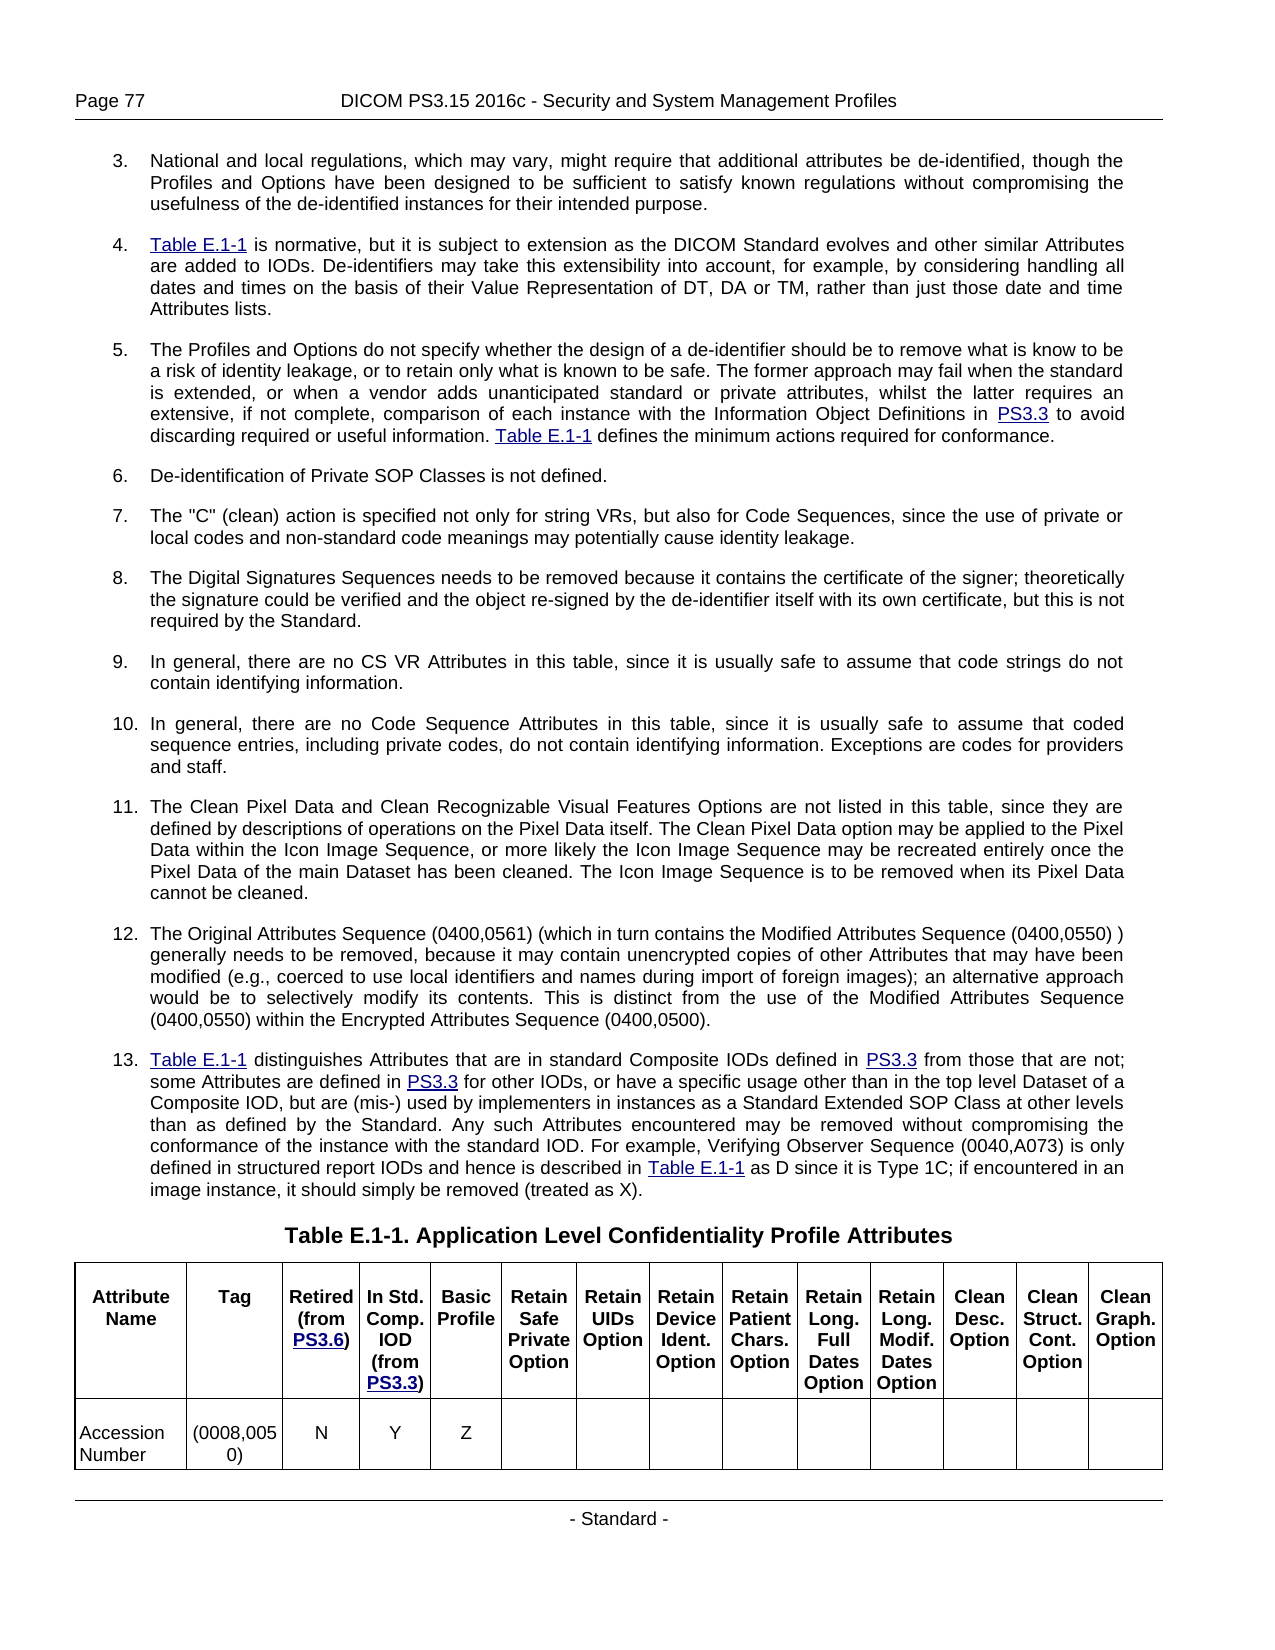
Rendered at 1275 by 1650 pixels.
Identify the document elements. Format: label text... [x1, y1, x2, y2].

list The "C" (clean) action is specified not only for string VRs, but also for Code Sequences, since the use of private or local codes and non-standard code meanings may potentially cause identity leakage. [112, 505, 1125, 548]
list In general, there are no Code Sequence Attributes in this table, since it is usually safe to assume that coded sequence entries, including private codes, do not contain identifying information. Exceptions are codes for providers and staff. [112, 712, 1125, 777]
list In general, there are no CS VR Attributes in this table, since it is usually safe to assume that code strings do not contain identifying information. [112, 651, 1125, 694]
table_header Tag [187, 1263, 282, 1398]
table_cell [871, 1399, 943, 1469]
text Table E.1-1. Application Level Confidentiality Profile Attributes [75, 1222, 1162, 1248]
table_header Basic Profile [431, 1263, 501, 1398]
table_cell [723, 1399, 797, 1469]
table_cell (0008,0050) [187, 1399, 282, 1469]
table_header Retain Long. Full Dates Option [798, 1263, 870, 1398]
table_header Clean Desc. Option [944, 1263, 1016, 1398]
table_header Retain Device Ident. Option [650, 1263, 722, 1398]
list Table E.1-1 is normative, but it is subject to extension as the DICOM Standard evolves and other similar Attributes are added to IODs. De-identifiers may take this extensibility into account, for example, by considering handling all dates and times on the basis of their Value Representation of DT, DA or TM, rather than just those date and time Attributes lists. [112, 233, 1125, 320]
table_header Retain UIDs Option [577, 1263, 649, 1398]
list The Original Attributes Sequence (0400,0561) (which in turn contains the Modified Attributes Sequence (0400,0550) ) generally needs to be removed, because it may contain unencrypted copies of other Attributes that may have been modified (e.g., coerced to use local identifiers and names during import of foreign images); an alternative approach would be to selectively modify its contents. This is distinct from the use of the Modified Attributes Sequence (0400,0550) within the Encrypted Attributes Sequence (0400,0500). [112, 922, 1125, 1030]
list De-identification of Private SOP Classes is not defined. [112, 465, 1125, 487]
table_header Retain Patient Chars. Option [723, 1263, 797, 1398]
table_cell [502, 1399, 576, 1469]
table_header Clean Struct. Cont. Option [1017, 1263, 1088, 1398]
table_cell Accession Number [76, 1399, 186, 1469]
table_cell Y [360, 1399, 430, 1469]
table_cell [1017, 1399, 1088, 1469]
table_cell [798, 1399, 870, 1469]
list National and local regulations, which may vary, might require that additional attributes be de-identified, though the Profiles and Options have been designed to be sufficient to satisfy known regulations without compromising the usefulness of the de-identified instances for their intended purpose. [112, 150, 1125, 215]
list Table E.1-1 distinguishes Attributes that are in standard Composite IODs defined in PS3.3 from those that are not; some Attributes are defined in PS3.3 for other IODs, or have a specific usage other than in the top level Dataset of a Composite IOD, but are (mis-) used by implementers in instances as a Standard Extended SOP Class at other levels than as defined by the Standard. Any such Attributes encountered may be removed without compromising the conformance of the instance with the standard IOD. For example, Verifying Observer Sequence (0040,A073) is only defined in structured report IODs and hence is described in Table E.1-1 as D since it is Type 1C; if encountered in an image instance, it should simply be removed (treated as X). [112, 1049, 1125, 1200]
table_header Clean Graph. Option [1089, 1263, 1162, 1398]
table_cell [1089, 1399, 1162, 1469]
list The Profiles and Options do not specify whether the design of a de-identifier should be to remove what is know to be a risk of identity leakage, or to retain only what is known to be safe. The former approach may fail when the standard is extended, or when a vendor adds unanticipated standard or private attributes, whilst the latter requires an extensive, if not complete, comparison of each instance with the Information Object Definitions in PS3.3 to avoid discarding required or useful information. Table E.1-1 defines the minimum actions required for conformance. [112, 338, 1125, 446]
list The Clean Pixel Data and Clean Recognizable Visual Features Options are not listed in this table, since they are defined by descriptions of operations on the Pixel Data itself. The Clean Pixel Data option may be applied to the Pixel Data within the Icon Image Sequence, or more likely the Icon Image Sequence may be recreated entirely once the Pixel Data of the main Dataset has been cleaned. The Icon Image Sequence is to be removed when its Pixel Data cannot be cleaned. [112, 796, 1125, 904]
table_cell [577, 1399, 649, 1469]
table_header Retired (from PS3.6) [283, 1263, 359, 1398]
table_cell Z [431, 1399, 501, 1469]
table_header Retain Long. Modif. Dates Option [871, 1263, 943, 1398]
table_header Attribute Name [76, 1263, 186, 1398]
table_cell [944, 1399, 1016, 1469]
table_header In Std. Comp. IOD (from PS3.3) [360, 1263, 430, 1398]
table_header Retain Safe Private Option [502, 1263, 576, 1398]
table_cell N [283, 1399, 359, 1469]
table_cell [650, 1399, 722, 1469]
list The Digital Signatures Sequences needs to be removed because it contains the certificate of the signer; theoretically the signature could be verified and the object re-signed by the de-identifier itself with its own certificate, but this is not required by the Standard. [112, 567, 1125, 632]
